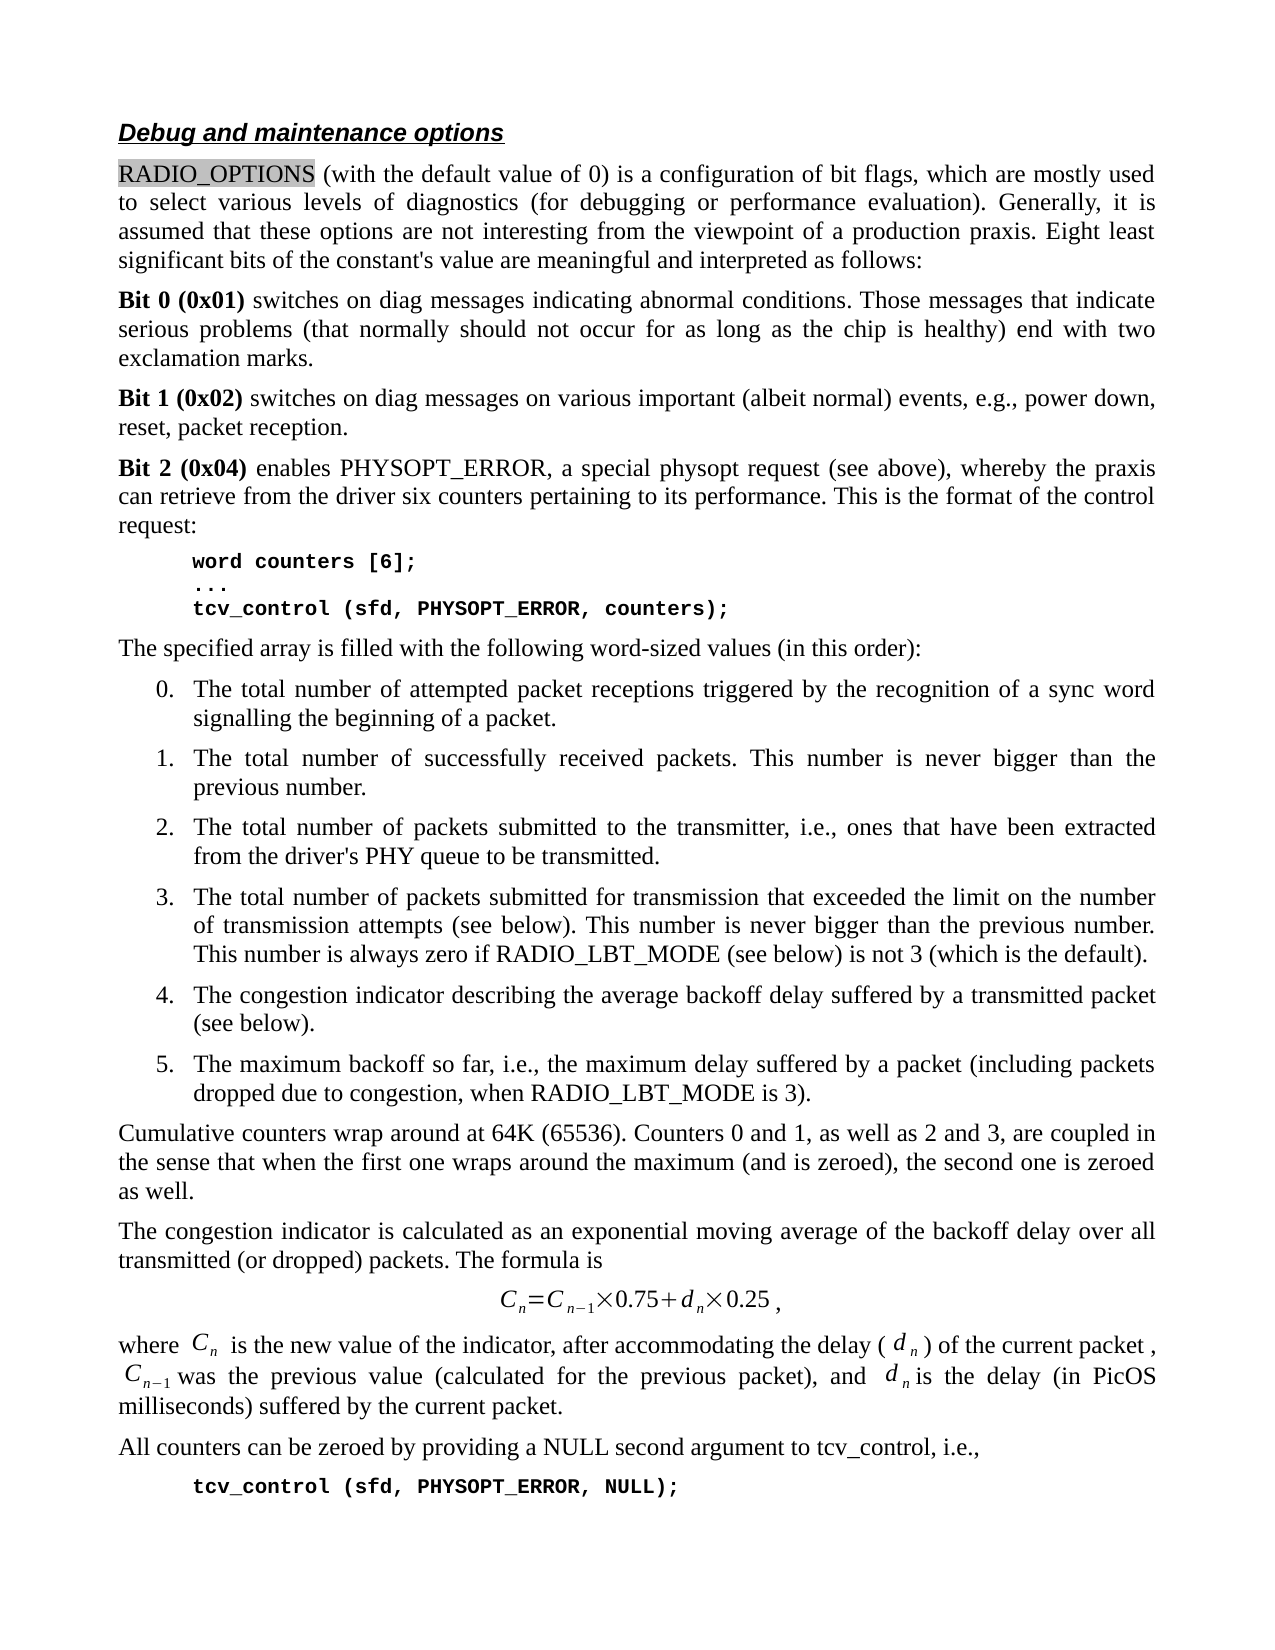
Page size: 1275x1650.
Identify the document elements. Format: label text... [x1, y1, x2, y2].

text RADIO_OPTIONS (with the default value of 0) is a configuration of bit flags, which are mostly used to select various levels of diagnostics (for debugging or performance evaluation). Generally, it is assumed that these options are not interesting from the viewpoint of a production praxis. Eight least significant bits of the constant's value are meaningful and interpreted as follows: [118, 159, 1157, 274]
list The total number of packets submitted for transmission that exceeded the limit on the number of transmission attempts (see below). This number is never bigger than the previous number. This number is always zero if RADIO_LBT_MODE (see below) is not 3 (which is the default). [156, 882, 1157, 968]
list The congestion indicator describing the average backoff delay suffered by a transmitted packet (see below). [156, 980, 1157, 1037]
list The total number of packets submitted to the transmitter, i.e., ones that have been extracted from the driver's PHY queue to be transmitted. [156, 812, 1157, 870]
text tcv_control (sfd, PHYSOPT_ERROR, NULL); [118, 1472, 1157, 1501]
list The total number of attempted packet receptions triggered by the recognition of a sync word signalling the beginning of a packet. [156, 674, 1157, 731]
text , [118, 1286, 1157, 1317]
list The total number of successfully received packets. This number is never bigger than the previous number. [156, 743, 1157, 801]
text All counters can be zeroed by providing a NULL second argument to tcv_control, i.e., [118, 1432, 1157, 1461]
text Bit 0 (0x01) switches on diag messages indicating abnormal conditions. Those messages that indicate serious problems (that normally should not occur for as long as the chip is healthy) end with two exclamation marks. [118, 285, 1157, 372]
subtitle Debug and maintenance options [118, 118, 1157, 147]
text The specified array is filled with the following word-sized values (in this order): [118, 633, 1157, 662]
text Bit 1 (0x02) switches on diag messages on various important (albeit normal) events, e.g., power down, reset, packet reception. [118, 383, 1157, 441]
text Cumulative counters wrap around at 64K (65536). Counters 0 and 1, as well as 2 and 3, are coupled in the sense that when the first one wraps around the maximum (and is zeroed), the second one is zeroed as well. [118, 1118, 1157, 1204]
text ... [118, 574, 1157, 598]
list The maximum backoff so far, i.e., the maximum delay suffered by a packet (including packets dropped due to congestion, when RADIO_LBT_MODE is 3). [156, 1049, 1157, 1107]
text tcv_control (sfd, PHYSOPT_ERROR, counters); [118, 598, 1157, 622]
text word counters [6]; [118, 551, 1157, 574]
text where is the new value of the indicator, after accommodating the delay () of the current packet , was the previous value (calculated for the previous packet), and is the delay (in PicOS milliseconds) suffered by the current packet. [118, 1329, 1157, 1420]
text The congestion indicator is calculated as an exponential moving average of the backoff delay over all transmitted (or dropped) packets. The formula is [118, 1216, 1157, 1274]
text Bit 2 (0x04) enables PHYSOPT_ERROR, a special physopt request (see above), whereby the praxis can retrieve from the driver six counters pertaining to its performance. This is the format of the control request: [118, 453, 1157, 539]
